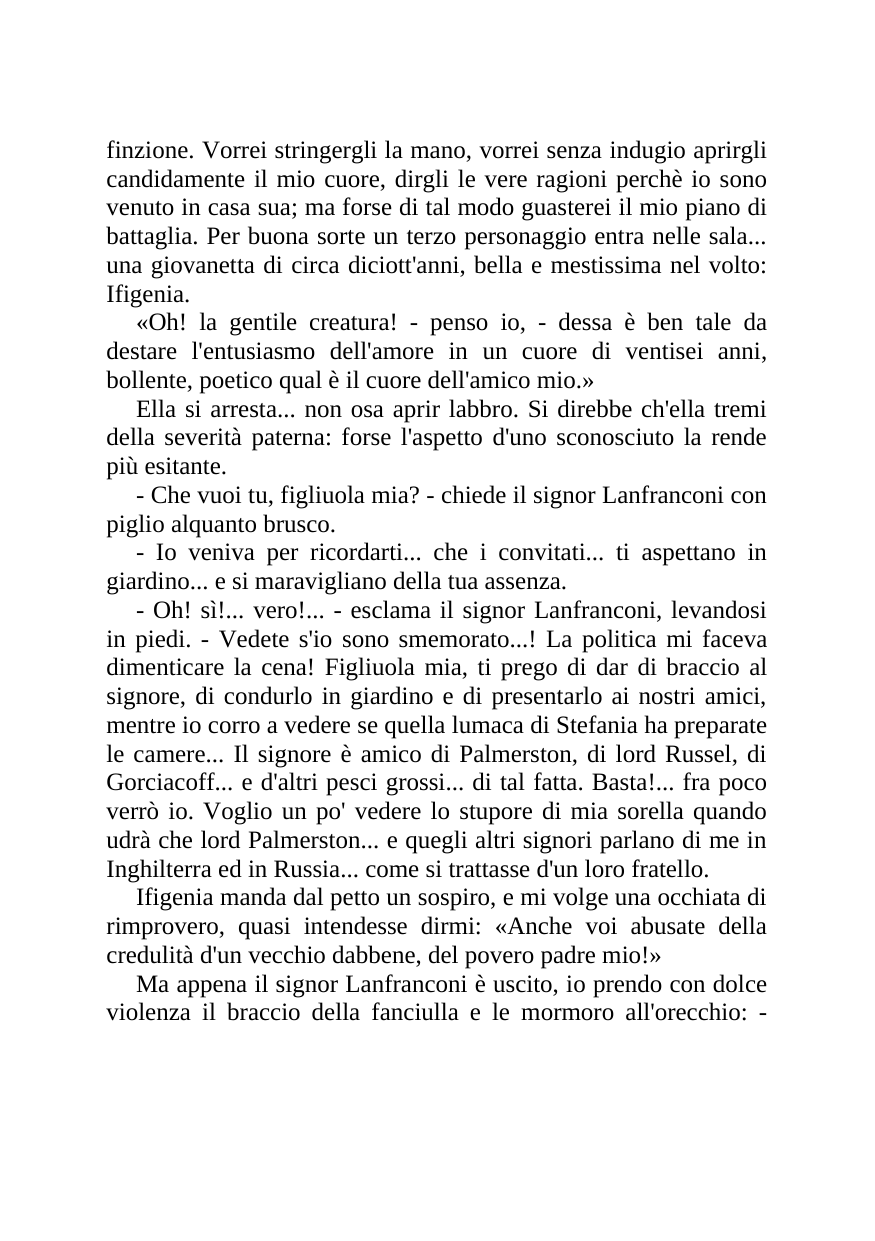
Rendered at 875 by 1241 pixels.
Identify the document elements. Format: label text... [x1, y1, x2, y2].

text finzione. Vorrei stringergli la mano, vorrei senza indugio aprirgli candidamente il mio cuore, dirgli le vere ragioni perchè io sono venuto in casa sua; ma forse di tal modo guasterei il mio piano di battaglia. Per buona sorte un terzo personaggio entra nelle sala... una giovanetta di circa diciott'anni, bella e mestissima nel volto: Ifigenia. [106, 135, 768, 307]
text - Che vuoi tu, figliuola mia? - chiede il signor Lanfranconi con piglio alquanto brusco. [106, 480, 768, 537]
text Ma appena il signor Lanfranconi è uscito, io prendo con dolce violenza il braccio della fanciulla e le mormoro all'orecchio: [106, 969, 768, 1026]
text «Oh! la gentile creatura! - penso io, - dessa è ben tale da destare l'entusiasmo dell'amore in un cuore di ventisei anni, bollente, poetico qual è il cuore dell'amico mio.» [106, 307, 768, 394]
text - Oh! sì!... vero!... - esclama il signor Lanfranconi, levandosi in piedi. - Vedete s'io sono smemorato...! La politica mi faceva dimenticare la cena! Figliuola mia, ti prego di dar di braccio al signore, di condurlo in giardino e di presentarlo ai nostri amici, mentre io corro a vedere se quella lumaca di Stefania ha preparate le camere... Il signore è amico di Palmerston, di lord Russel, di Gorciacoff... e d'altri pesci grossi... di tal fatta. Basta!... fra poco verrò io. Voglio un po' vedere lo stupore di mia sorella quando udrà che lord Palmerston... e quegli altri signori parlano di me in Inghilterra ed in Russia... come si trattasse d'un loro fratello. [106, 595, 768, 882]
text Ifigenia manda dal petto un sospiro, e mi volge una occhiata di rimprovero, quasi intendesse dirmi: «Anche voi abusate della credulità d'un vecchio dabbene, del povero padre mio!» [106, 882, 768, 969]
text - Io veniva per ricordarti... che i convitati... ti aspettano in giardino... e si maravigliano della tua assenza. [106, 537, 768, 595]
text Ella si arresta... non osa aprir labbro. Si direbbe ch'ella tremi della severità paterna: forse l'aspetto d'uno sconosciuto la rende più esitante. [106, 394, 768, 480]
